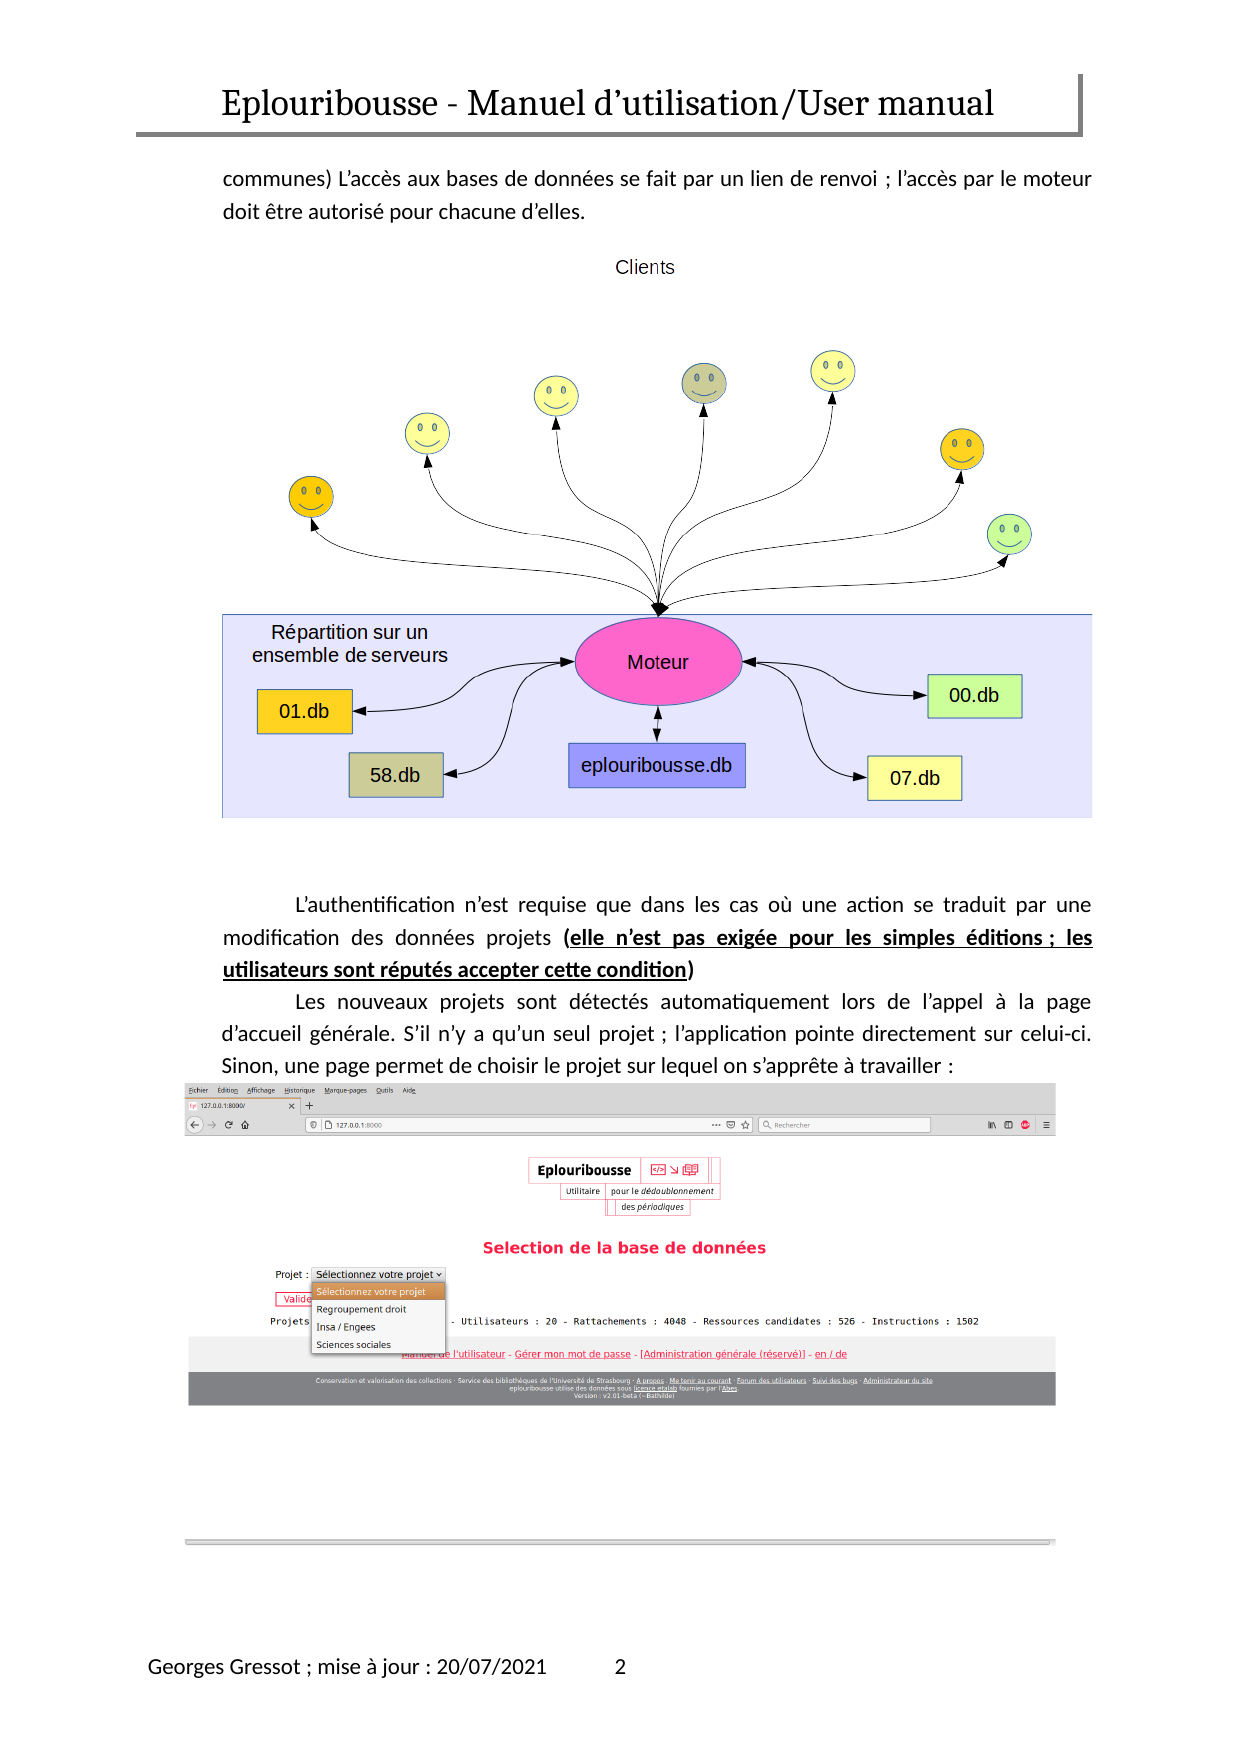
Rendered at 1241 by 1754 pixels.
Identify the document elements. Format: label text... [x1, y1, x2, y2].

list L’authentification n’est requise que dans les cas où une action se traduit par une modification des données projets (elle n’est pas exigée pour les simples éditions ; les utilisateurs sont réputés accepter cette condition) [223, 891, 1093, 983]
list Les nouveaux projets sont détectés automatiquement lors de l’appel à la page d’accueil générale. S’il n’y a qu’un seul projet ; l’application pointe directement sur celui-ci. Sinon, une page permet de choisir le projet sur lequel on s’apprête à travailler : [221, 987, 1093, 1079]
picture [222, 252, 1093, 818]
list communes) L’accès aux bases de données se fait par un lien de renvoi ; l’accès par le moteur doit être autorisé pour chacune d’elles. [223, 164, 1093, 225]
picture [184, 1083, 1056, 1546]
